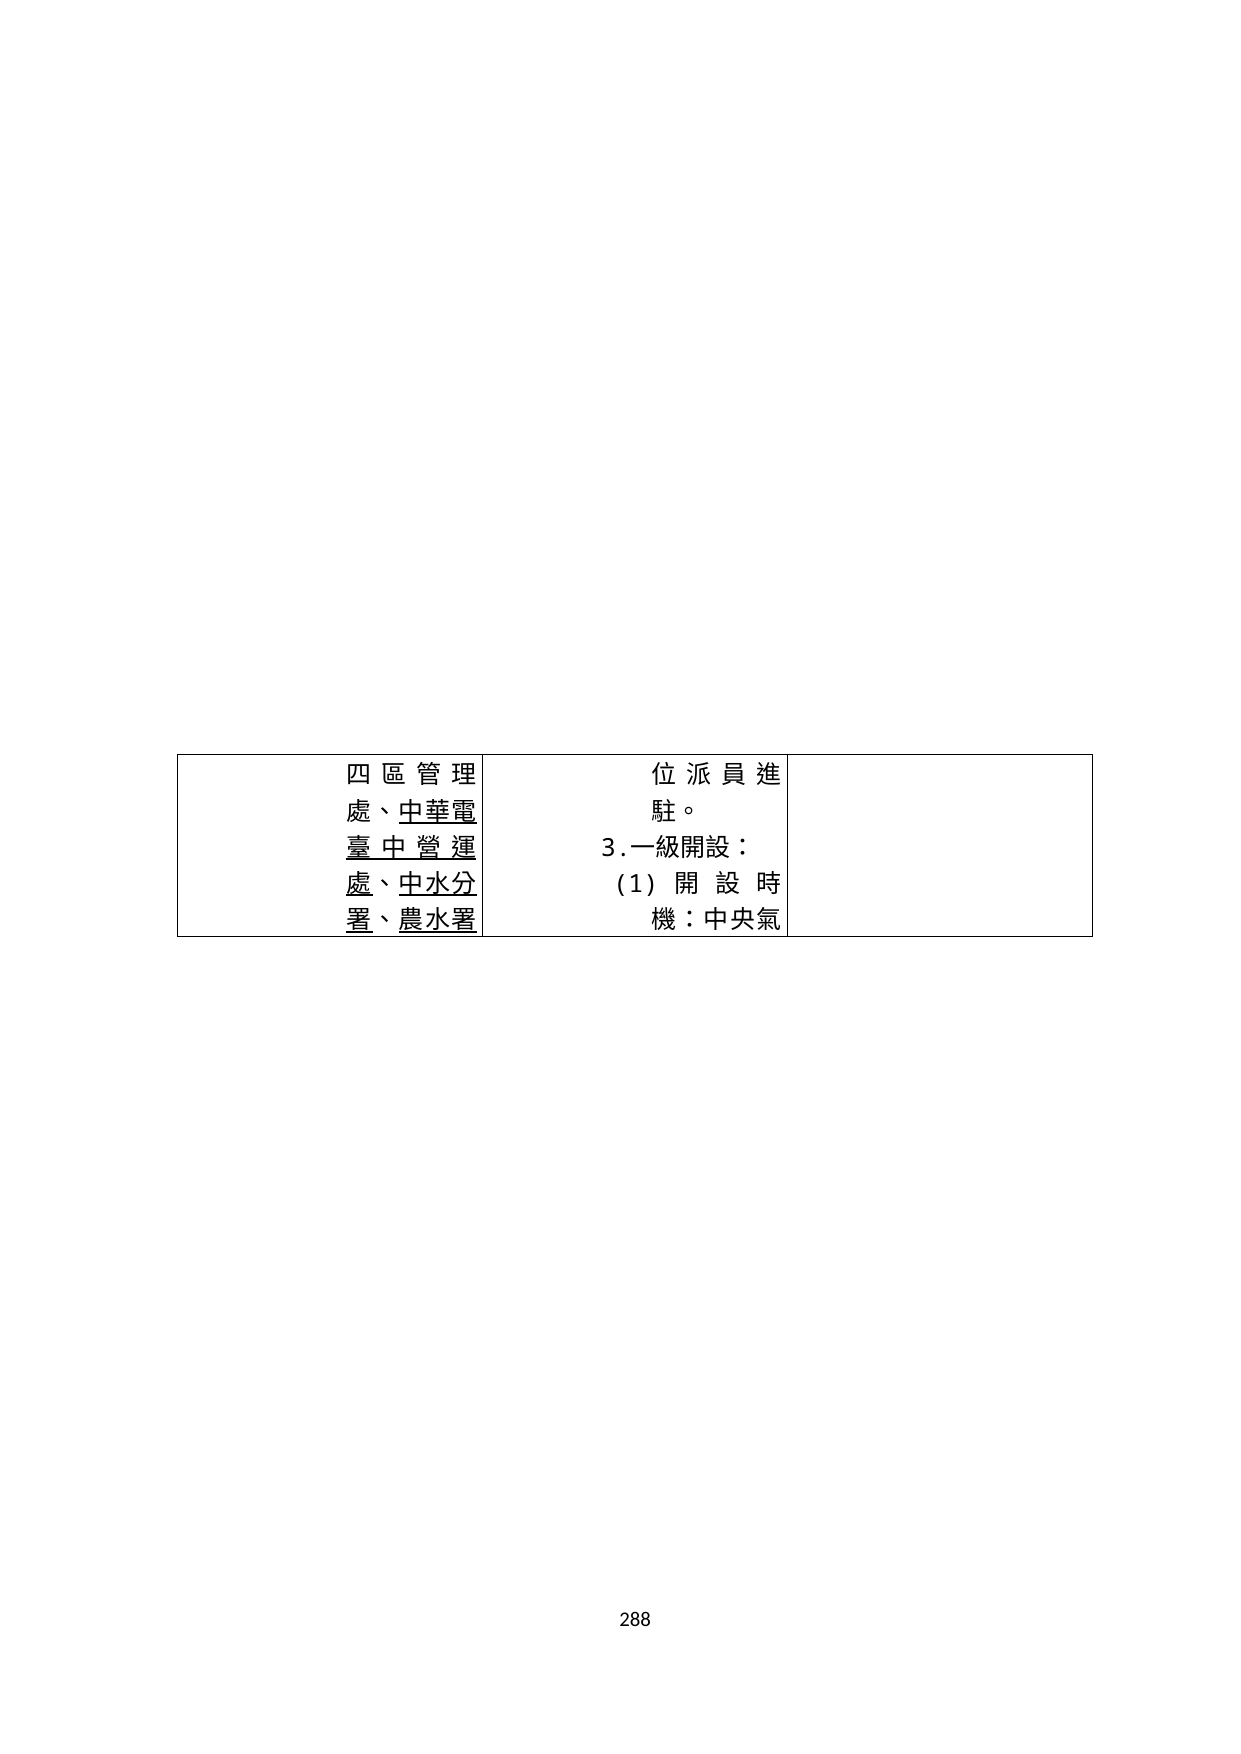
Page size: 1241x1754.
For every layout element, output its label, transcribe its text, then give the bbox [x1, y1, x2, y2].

table_cell [788, 755, 1092, 936]
table_cell 四區管理處、中華電臺中營運處、中水分署、農水署 [178, 755, 482, 936]
table_cell 位派員進駐。 3.一級開設： (1)開設時機：中央氣 [483, 755, 787, 936]
